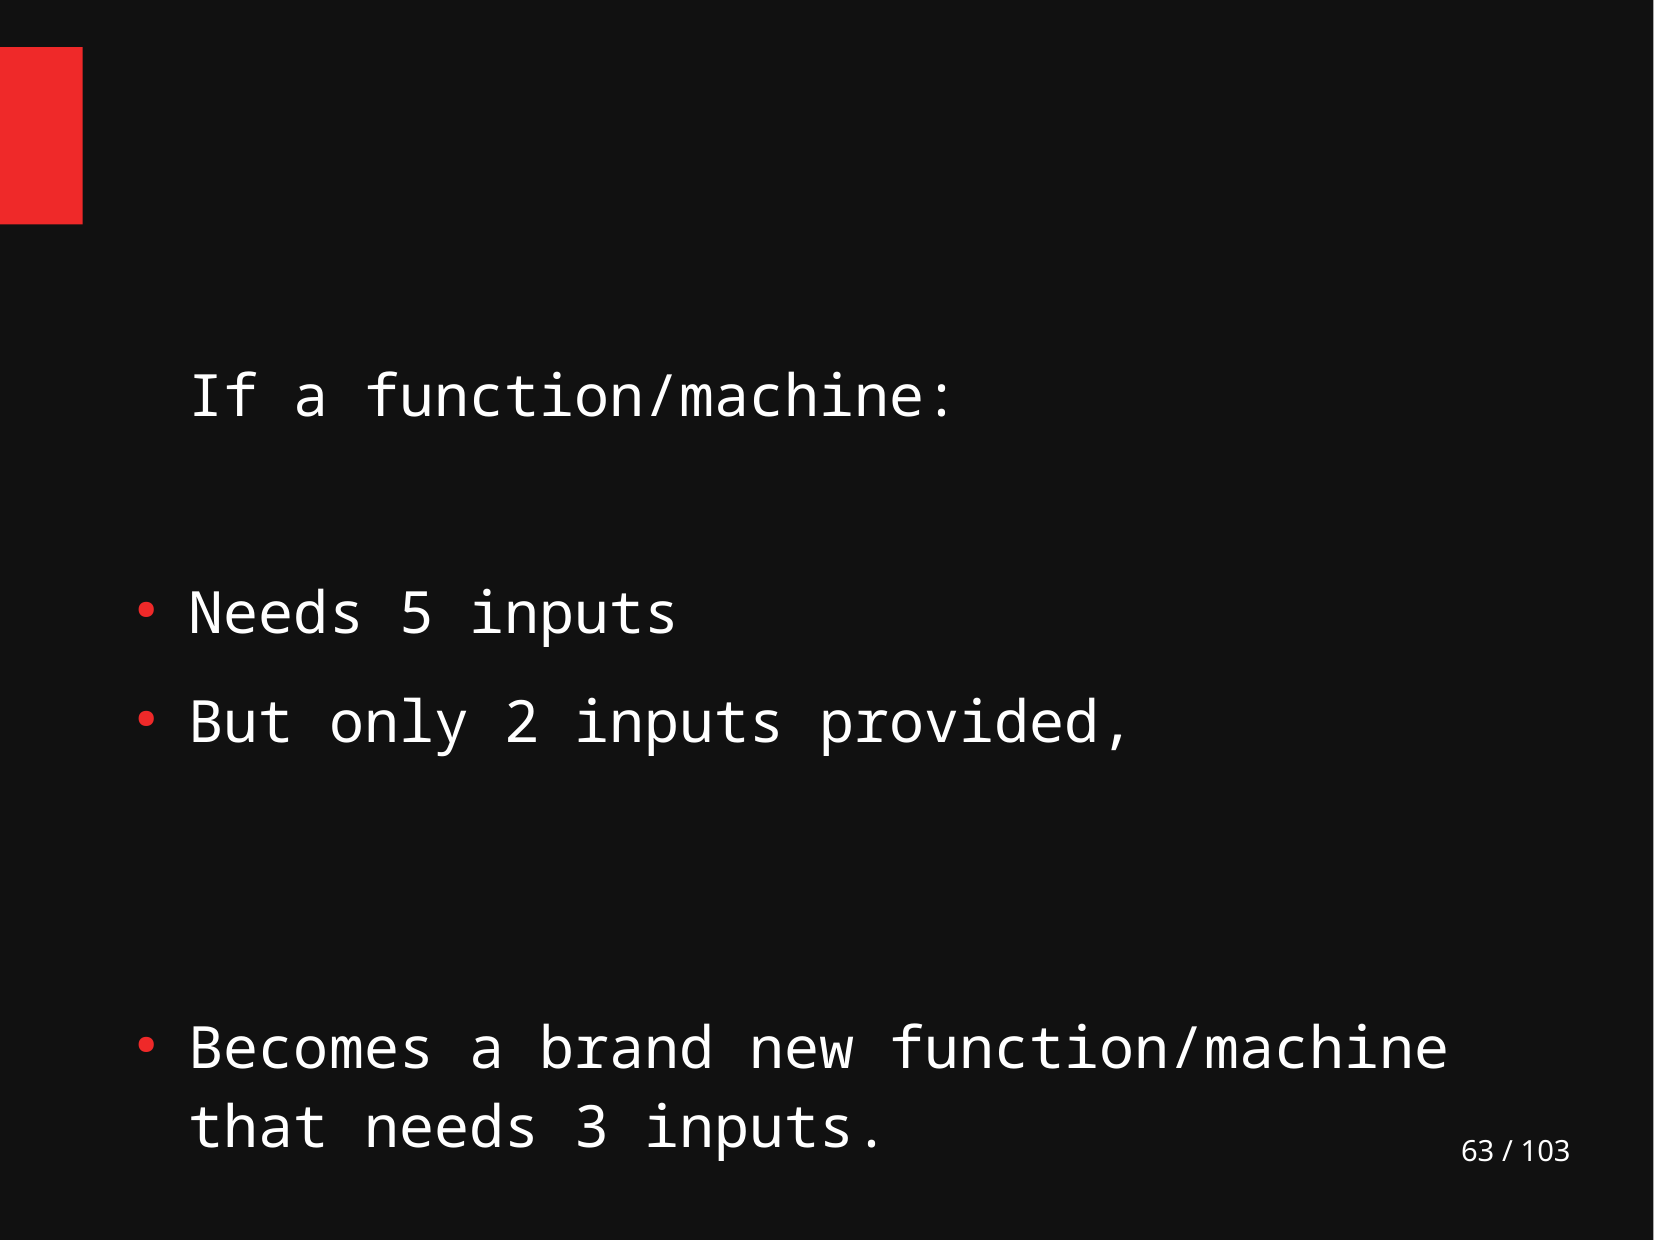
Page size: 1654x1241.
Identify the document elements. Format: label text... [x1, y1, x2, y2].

list If a function/machine: Needs 5 inputs But only 2 inputs provided, Becomes a brand new function/machine that needs 3 inputs. [118, 354, 1536, 1074]
